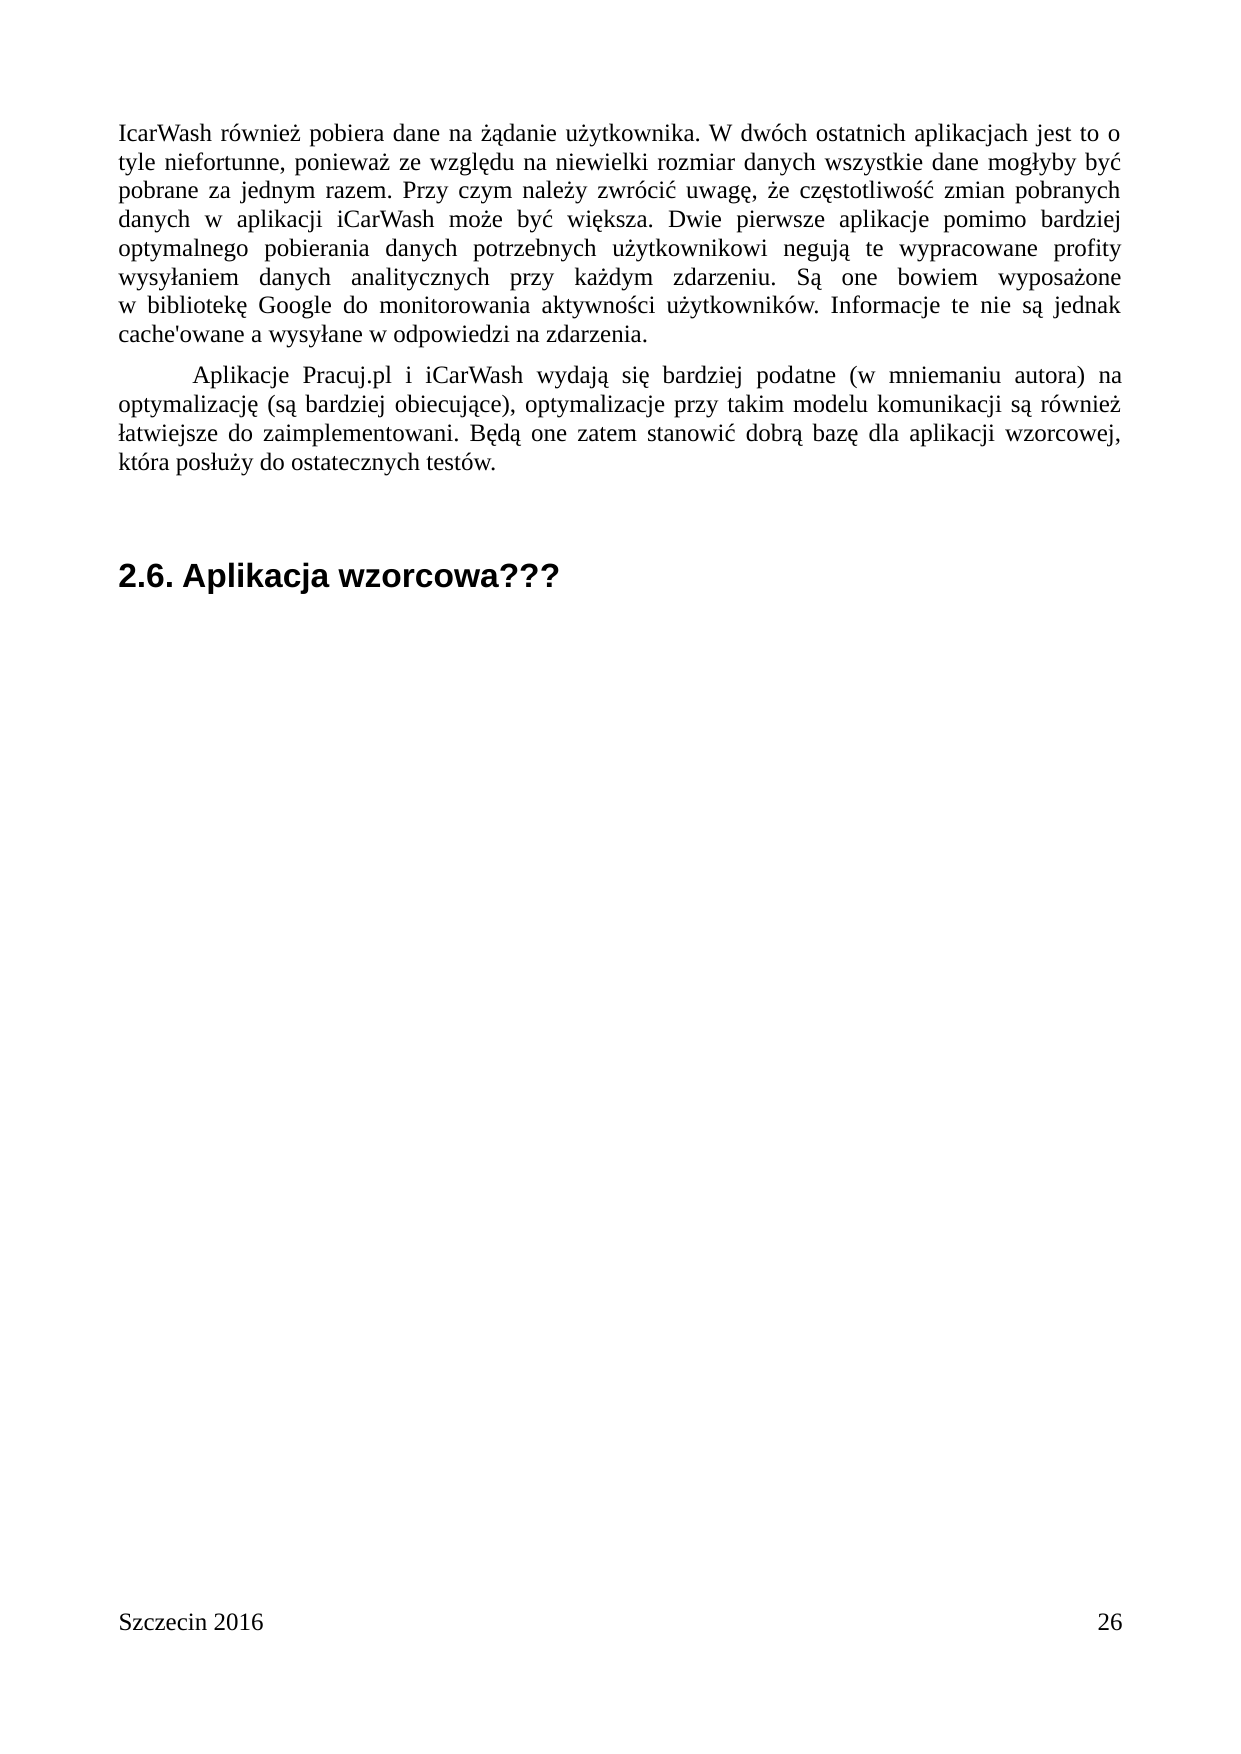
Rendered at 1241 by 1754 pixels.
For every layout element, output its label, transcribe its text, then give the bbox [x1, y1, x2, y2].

text Aplikacje Pracuj.pl i iCarWash wydają się bardziej podatne (w mniemaniu autora) na optymalizację (są bardziej obiecujące), optymalizacje przy takim modelu komunikacji są również łatwiejsze do zaimplementowani. Będą one zatem stanowić dobrą bazę dla aplikacji wzorcowej, która posłuży do ostatecznych testów. [118, 361, 1122, 476]
text IcarWash również pobiera dane na żądanie użytkownika. W dwóch ostatnich aplikacjach jest to o tyle niefortunne, ponieważ ze względu na niewielki rozmiar danych wszystkie dane mogłyby być pobrane za jednym razem. Przy czym należy zwrócić uwagę, że częstotliwość zmian pobranych danych w aplikacji iCarWash może być większa. Dwie pierwsze aplikacje pomimo bardziej optymalnego pobierania danych potrzebnych użytkownikowi negują te wypracowane profity wysyłaniem danych analitycznych przy każdym zdarzeniu. Są one bowiem wyposażone w bibliotekę Google do monitorowania aktywności użytkowników. Informacje te nie są jednak cache'owane a wysyłane w odpowiedzi na zdarzenia. [118, 118, 1122, 348]
subtitle 2.6. Aplikacja wzorcowa??? [118, 556, 1122, 594]
